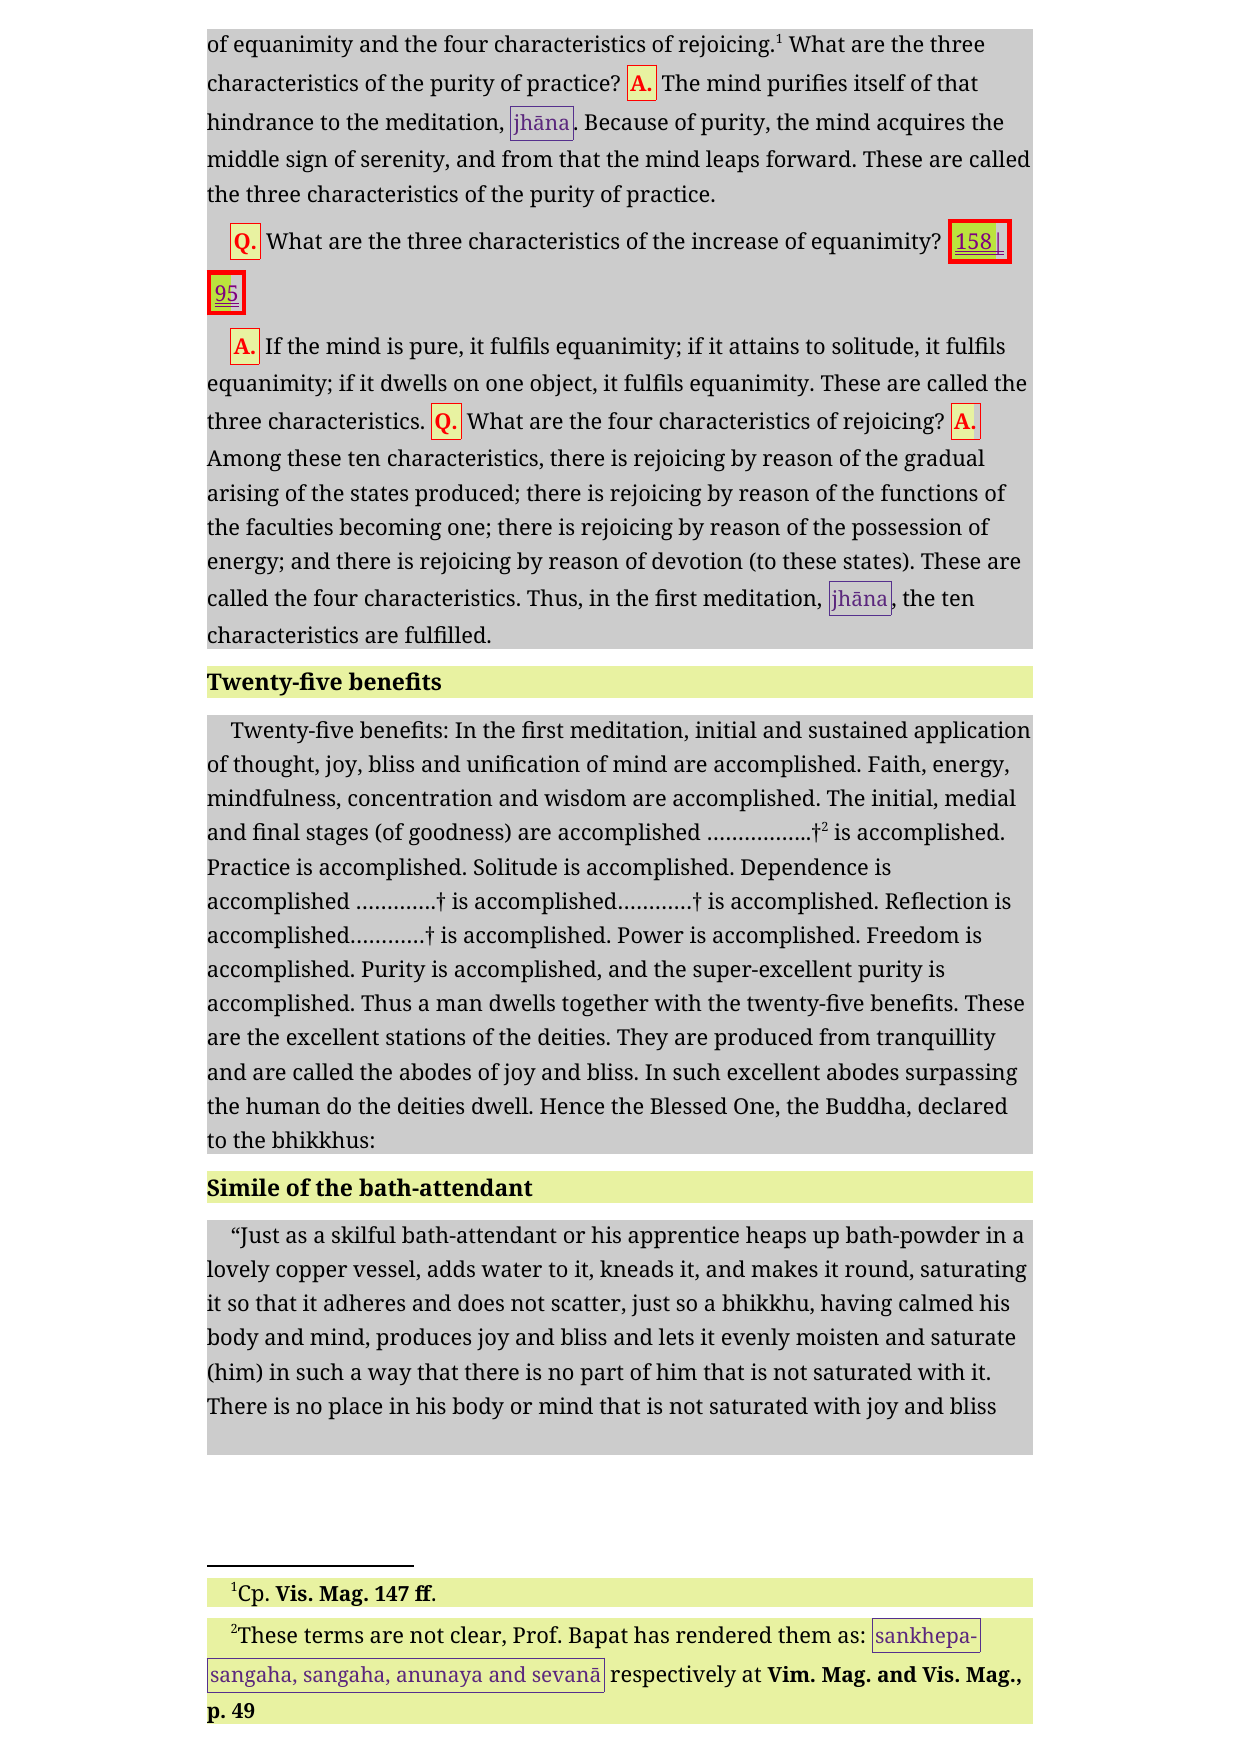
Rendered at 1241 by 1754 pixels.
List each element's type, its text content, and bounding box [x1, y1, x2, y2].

text A. If the mind is pure, it fulfils equanimity; if it attains to solitude, it fulfils equanimity; if it dwells on one object, it fulfils equanimity. These are called the three characteristics. Q. What are the four characteristics of rejoicing? A. Among these ten characteristics, there is rejoicing by reason of the gradual arising of the states produced; there is rejoicing by reason of the functions of the faculties becoming one; there is rejoicing by reason of the possession of energy; and there is rejoicing by reason of devotion (to these states). These are called the four characteristics. Thus, in the first meditation, jhāna, the ten characteristics are fulfilled. [207, 328, 1033, 649]
text These terms are not clear, Prof. Bapat has rendered them as: sankhepa-sangaha, sangaha, anunaya and sevanā respectively at Vim. Mag. and Vis. Mag., p. 49 [207, 1618, 1033, 1724]
text Twenty-five benefits: In the first meditation, initial and sustained application of thought, joy, bliss and unification of mind are accomplished. Faith, energy, mindfulness, concentration and wisdom are accomplished. The initial, medial and final stages (of goodness) are accomplished ……………..† is accomplished. Practice is accomplished. Solitude is accomplished. Dependence is accomplished ………….† is accomplished…………† is accomplished. Reflection is accomplished…………† is accomplished. Power is accomplished. Freedom is accomplished. Purity is accomplished, and the super-excellent purity is accomplished. Thus a man dwells together with the twenty-five benefits. These are the excellent stations of the deities. They are produced from tranquillity and are called the abodes of joy and bliss. In such excellent abodes surpassing the human do the deities dwell. Hence the Blessed One, the Buddha, declared to the bhikkhus: [207, 715, 1033, 1154]
text Cp. Vis. Mag. 147 ff. [207, 1578, 1033, 1607]
text “Just as a skilful bath-attendant or his apprentice heaps up bath-powder in a lovely copper vessel, adds water to it, kneads it, and makes it round, saturating it so that it adheres and does not scatter, just so a bhikkhu, having calmed his body and mind, produces joy and bliss and lets it evenly moisten and saturate (him) in such a way that there is no part of him that is not saturated with it. There is no place in his body or mind that is not saturated with joy and bliss [207, 1220, 1033, 1455]
subtitle Simile of the bath-attendant [207, 1171, 1033, 1203]
subtitle Twenty-five benefits [207, 666, 1033, 698]
text Q. What are the three characteristics of the increase of equanimity? 158|95 [207, 219, 1033, 315]
text of equanimity and the four characteristics of rejoicing. What are the three characteristics of the purity of practice? A. The mind purifies itself of that hindrance to the meditation, jhāna. Because of purity, the mind acquires the middle sign of serenity, and from that the mind leaps forward. These are called the three characteristics of the purity of practice. [207, 29, 1033, 208]
